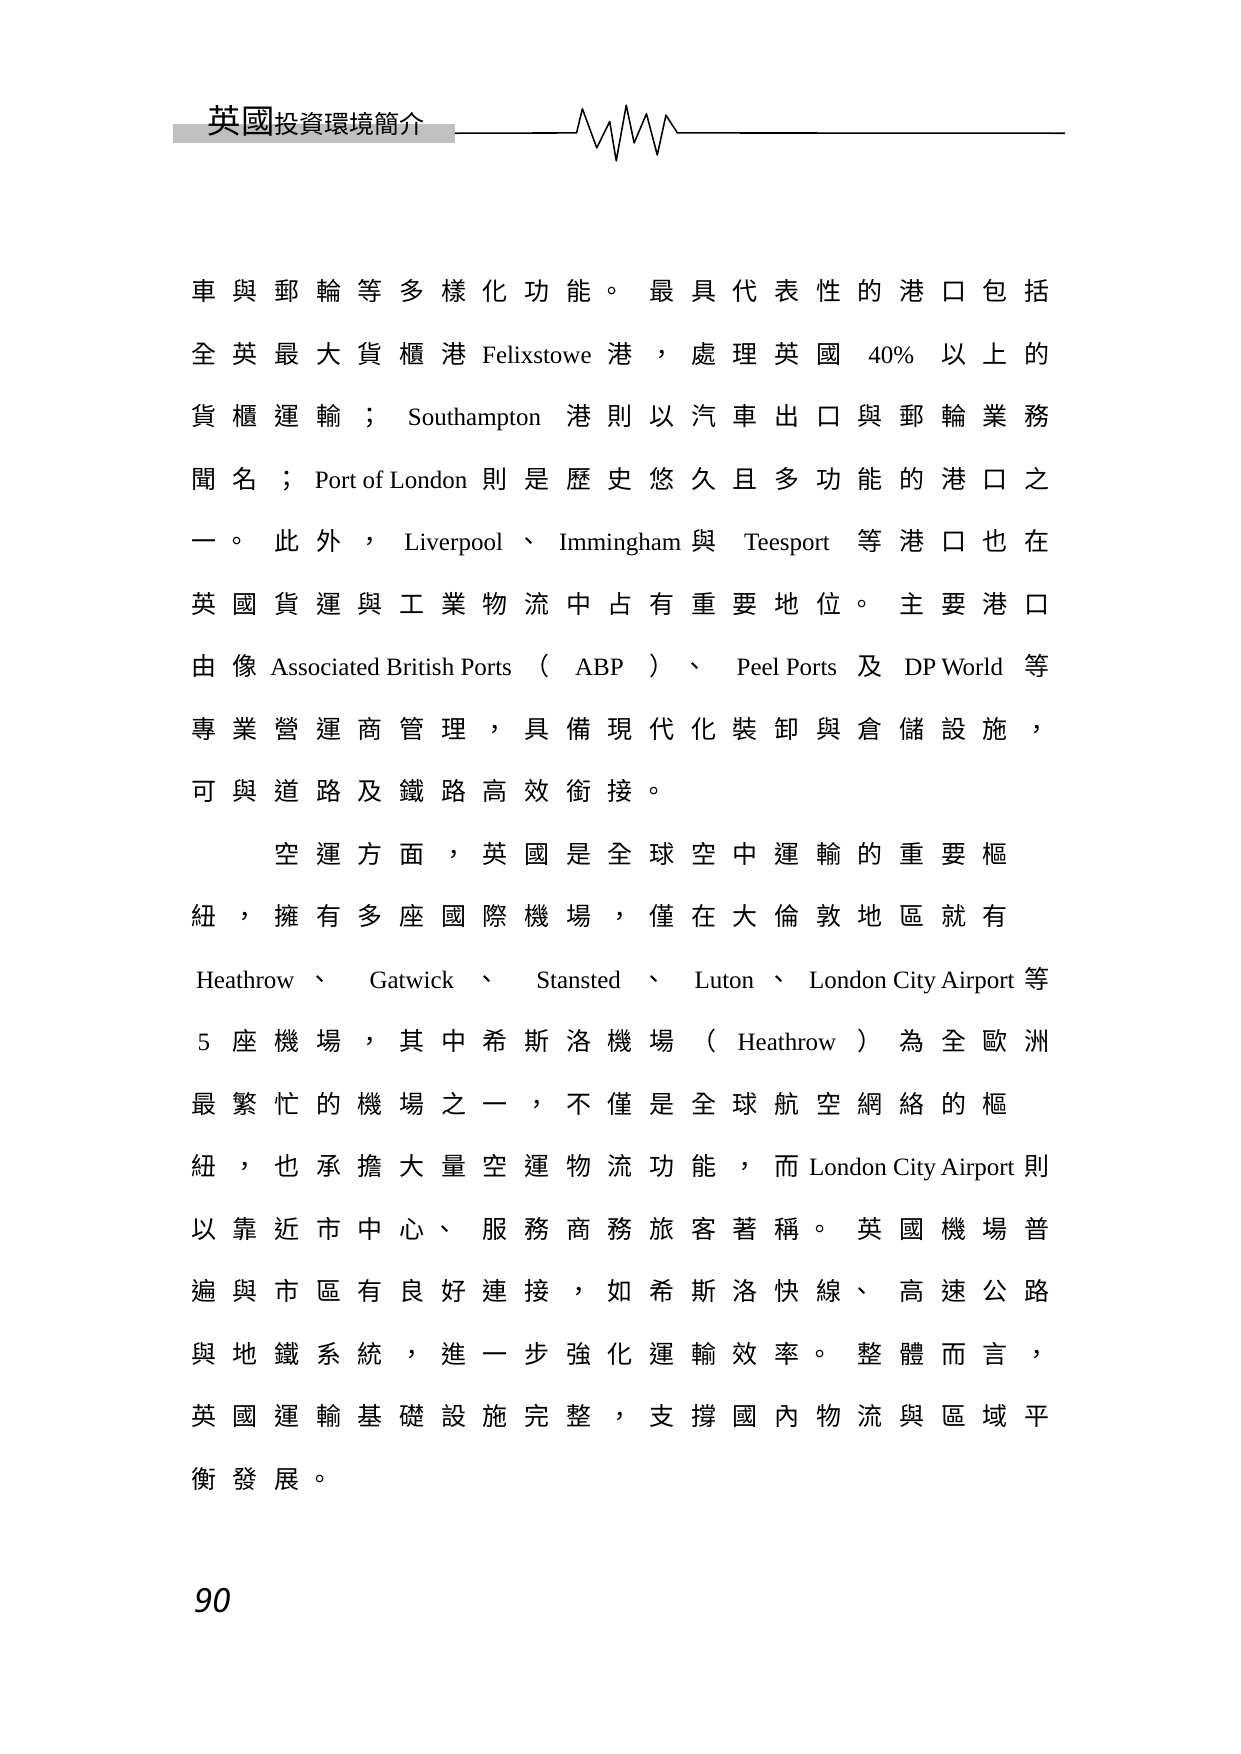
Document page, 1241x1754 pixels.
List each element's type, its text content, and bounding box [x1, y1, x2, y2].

text 空運方面，英國是全球空中運輸的重要樞紐，擁有多座國際機場，僅在大倫敦地區就有Heathrow、Gatwick、Stansted、Luton、London City Airport等5座機場，其中希斯洛機場（Heathrow）為全歐洲最繁忙的機場之一，不僅是全球航空網絡的樞紐，也承擔大量空運物流功能，而London City Airport則以靠近市中心、服務商務旅客著稱。英國機場普遍與市區有良好連接，如希斯洛快線、高速公路與地鐵系統，進一步強化運輸效率。整體而言，英國運輸基礎設施完整，支撐國內物流與區域平衡發展。 [183, 813, 1058, 1500]
text 車與郵輪等多樣化功能。最具代表性的港口包括全英最大貨櫃港Felixstowe港，處理英國40%以上的貨櫃運輸；Southampton港則以汽車出口與郵輪業務聞名；Port of London則是歷史悠久且多功能的港口之一。此外，Liverpool、Immingham與Teesport等港口也在英國貨運與工業物流中占有重要地位。主要港口由像Associated British Ports（ABP）、Peel Ports及DP World等專業營運商管理，具備現代化裝卸與倉儲設施，可與道路及鐵路高效銜接。 [183, 250, 1058, 813]
